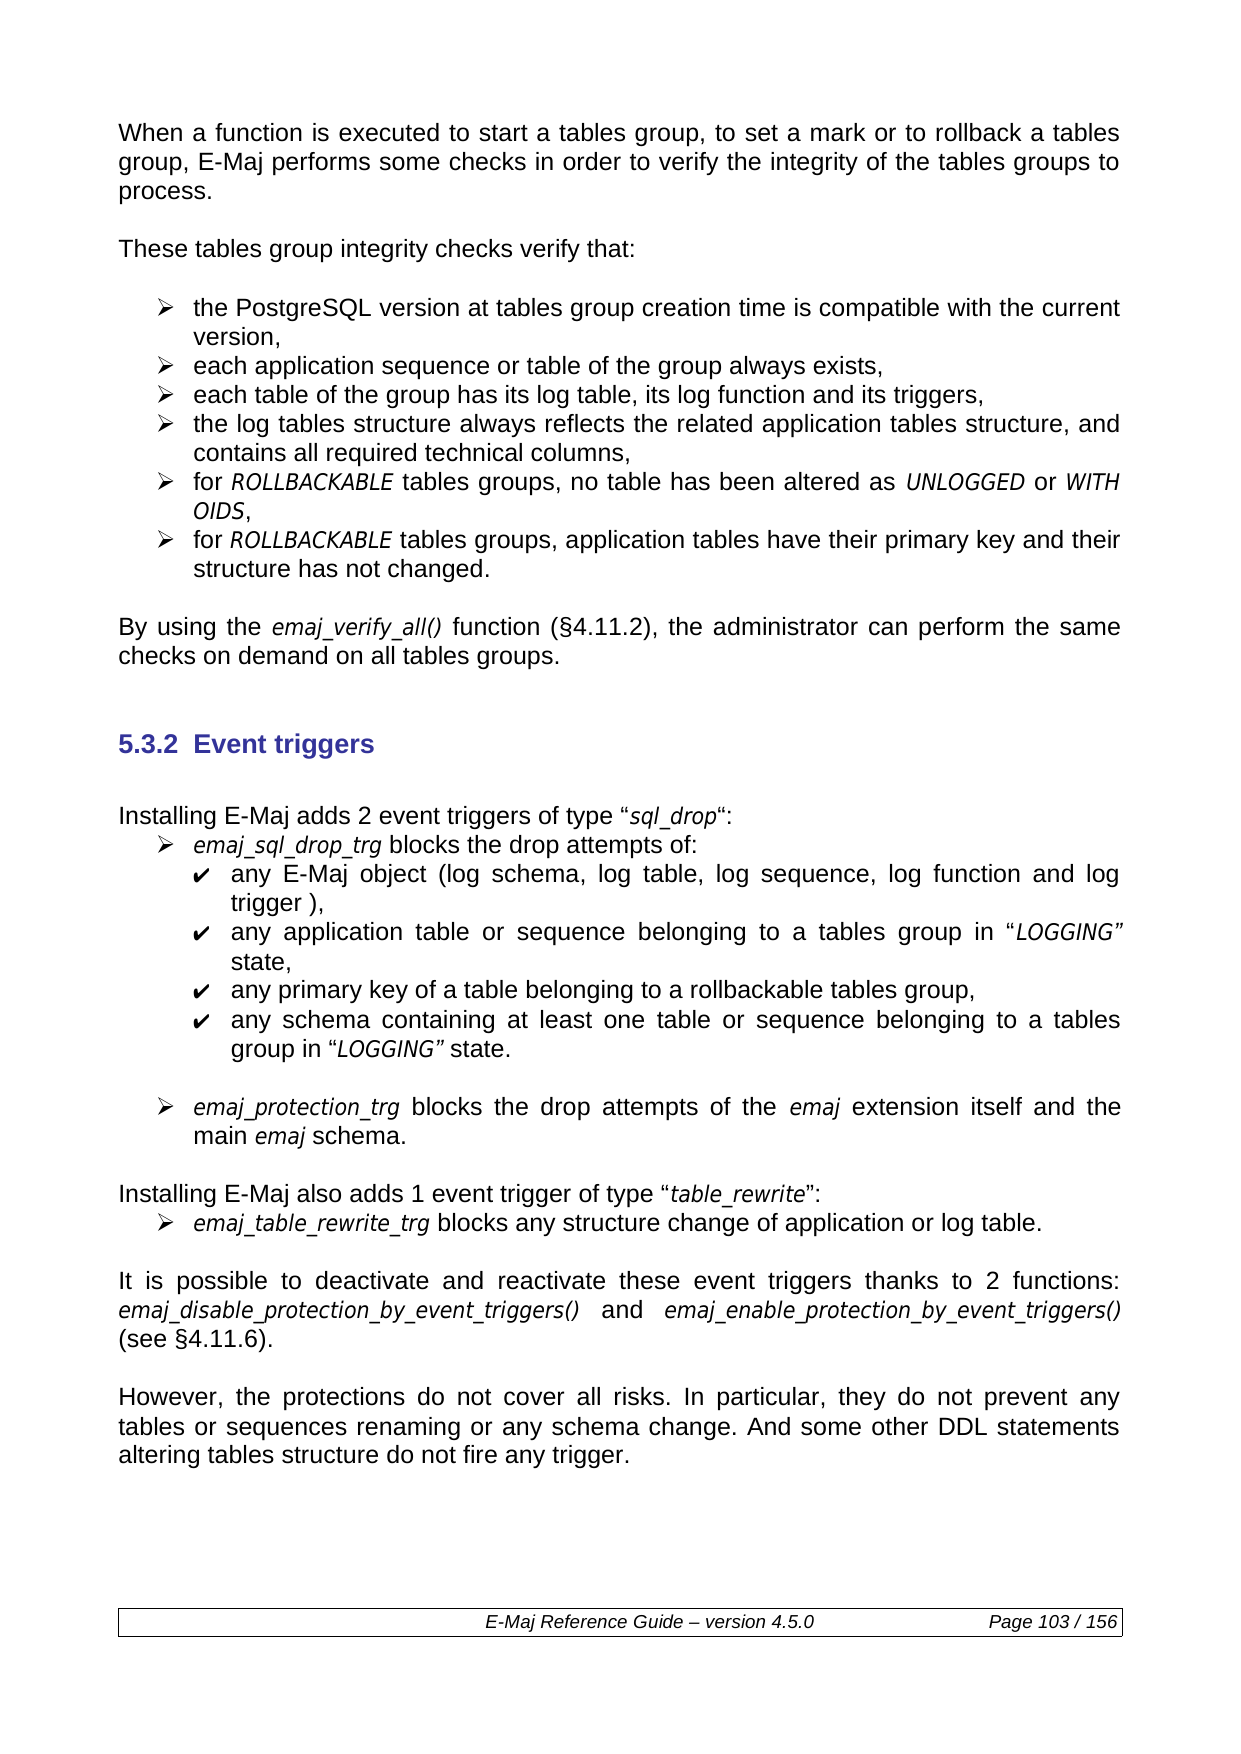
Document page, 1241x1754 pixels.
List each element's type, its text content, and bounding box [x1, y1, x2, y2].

list the PostgreSQL version at tables group creation time is compatible with the current version, [156, 292, 1122, 351]
list for ROLLBACKABLE tables groups, no table has been altered as UNLOGGED or WITH OIDS, [156, 467, 1122, 525]
list emaj_sql_drop_trg blocks the drop attempts of: [156, 830, 1122, 859]
subtitle Event triggers [118, 728, 1122, 759]
list each table of the group has its log table, its log function and its triggers, [156, 380, 1122, 409]
list any E-Maj object (log schema, log table, log sequence, log function and log trigger ), [193, 859, 1122, 917]
text Installing E-Maj also adds 1 event trigger of type “table_rewrite”: [118, 1179, 1122, 1208]
text Installing E-Maj adds 2 event triggers of type “sql_drop“: [118, 801, 1122, 830]
text These tables group integrity checks verify that: [118, 234, 1122, 263]
list the log tables structure always reflects the related application tables structure, and contains all required technical columns, [156, 409, 1122, 467]
list for ROLLBACKABLE tables groups, application tables have their primary key and their structure has not changed. [156, 525, 1122, 583]
list any schema containing at least one table or sequence belonging to a tables group in “LOGGING” state. [193, 1004, 1122, 1063]
text It is possible to deactivate and reactivate these event triggers thanks to 2 functions: emaj_disable_protection_by_event_triggers() and emaj_enable_protection_by_event_triggers() (see §4.11.6). [118, 1266, 1122, 1353]
list any application table or sequence belonging to a tables group in “LOGGING” state, [193, 917, 1122, 975]
text When a function is executed to start a tables group, to set a mark or to rollback a tables group, E-Maj performs some checks in order to verify the integrity of the tables groups to process. [118, 118, 1122, 205]
list any primary key of a table belonging to a rollbackable tables group, [193, 975, 1122, 1004]
list emaj_protection_trg blocks the drop attempts of the emaj extension itself and the main emaj schema. [156, 1092, 1122, 1150]
text However, the protections do not cover all risks. In particular, they do not prevent any tables or sequences renaming or any schema change. And some other DDL statements altering tables structure do not fire any trigger. [118, 1382, 1122, 1469]
text By using the emaj_verify_all() function (§4.11.2), the administrator can perform the same checks on demand on all tables groups. [118, 612, 1122, 670]
list each application sequence or table of the group always exists, [156, 351, 1122, 380]
list emaj_table_rewrite_trg blocks any structure change of application or log table. [156, 1208, 1122, 1237]
